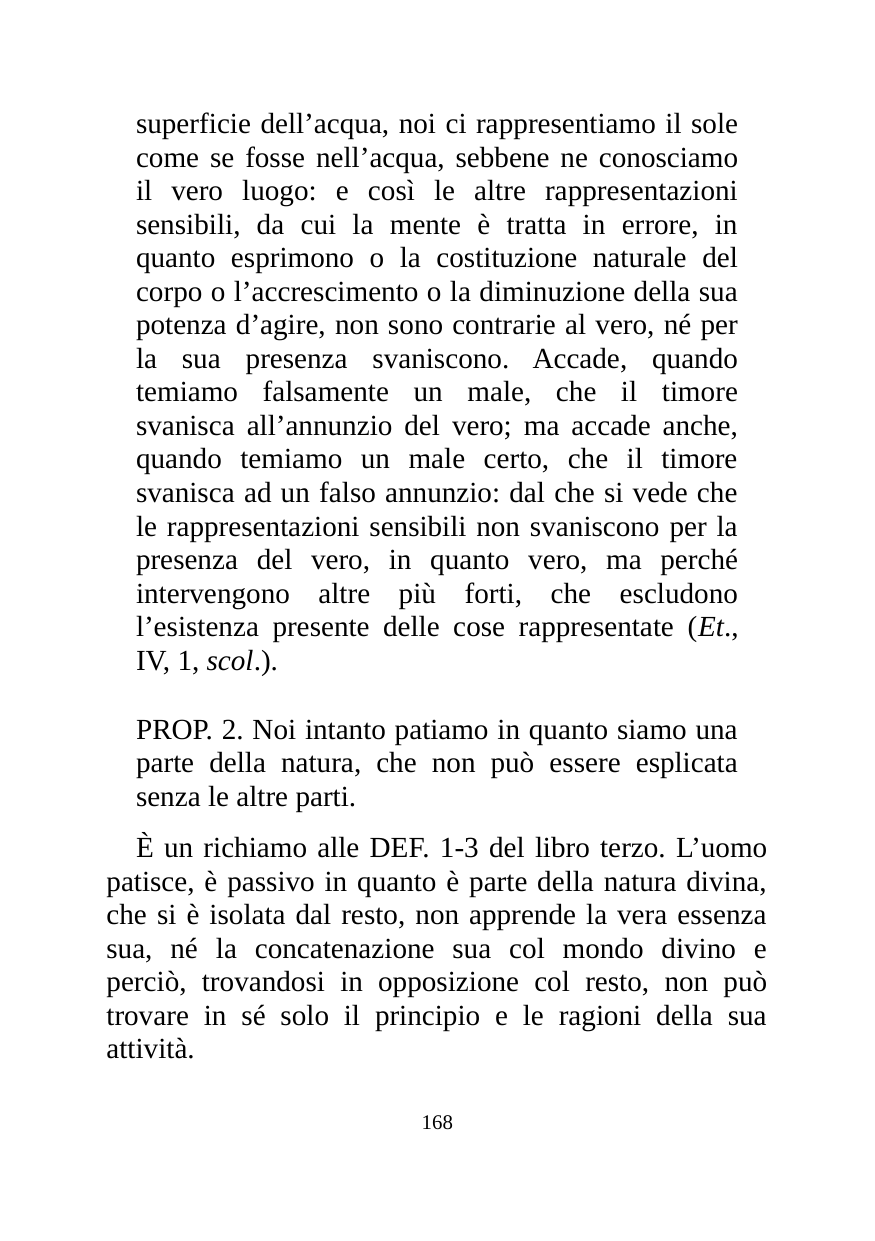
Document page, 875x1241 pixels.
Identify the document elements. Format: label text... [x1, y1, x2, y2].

text PROP. 2. Noi intanto patiamo in quanto siamo una parte della natura, che non può essere esplicata senza le altre parti. [136, 712, 738, 812]
text superficie dell’acqua, noi ci rappresentiamo il sole come se fosse nell’acqua, sebbene ne conosciamo il vero luogo: e così le altre rappresentazioni sensibili, da cui la mente è tratta in errore, in quanto esprimono o la costituzione naturale del corpo o l’accrescimento o la diminuzione della sua potenza d’agire, non sono contrarie al vero, né per la sua presenza svaniscono. Accade, quando temiamo falsamente un male, che il timore svanisca all’annunzio del vero; ma accade anche, quando temiamo un male certo, che il timore svanisca ad un falso annunzio: dal che si vede che le rappresentazioni sensibili non svaniscono per la presenza del vero, in quanto vero, ma perché intervengono altre più forti, che escludono l’esistenza presente delle cose rappresentate (Et., IV, 1, scol.). [136, 106, 738, 676]
text È un richiamo alle DEF. 1-3 del libro terzo. L’uomo patisce, è passivo in quanto è parte della natura divina, che si è isolata dal resto, non apprende la vera essenza sua, né la concatenazione sua col mondo divino e perciò, trovandosi in opposizione col resto, non può trovare in sé solo il principio e le ragioni della sua attività. [106, 830, 768, 1065]
